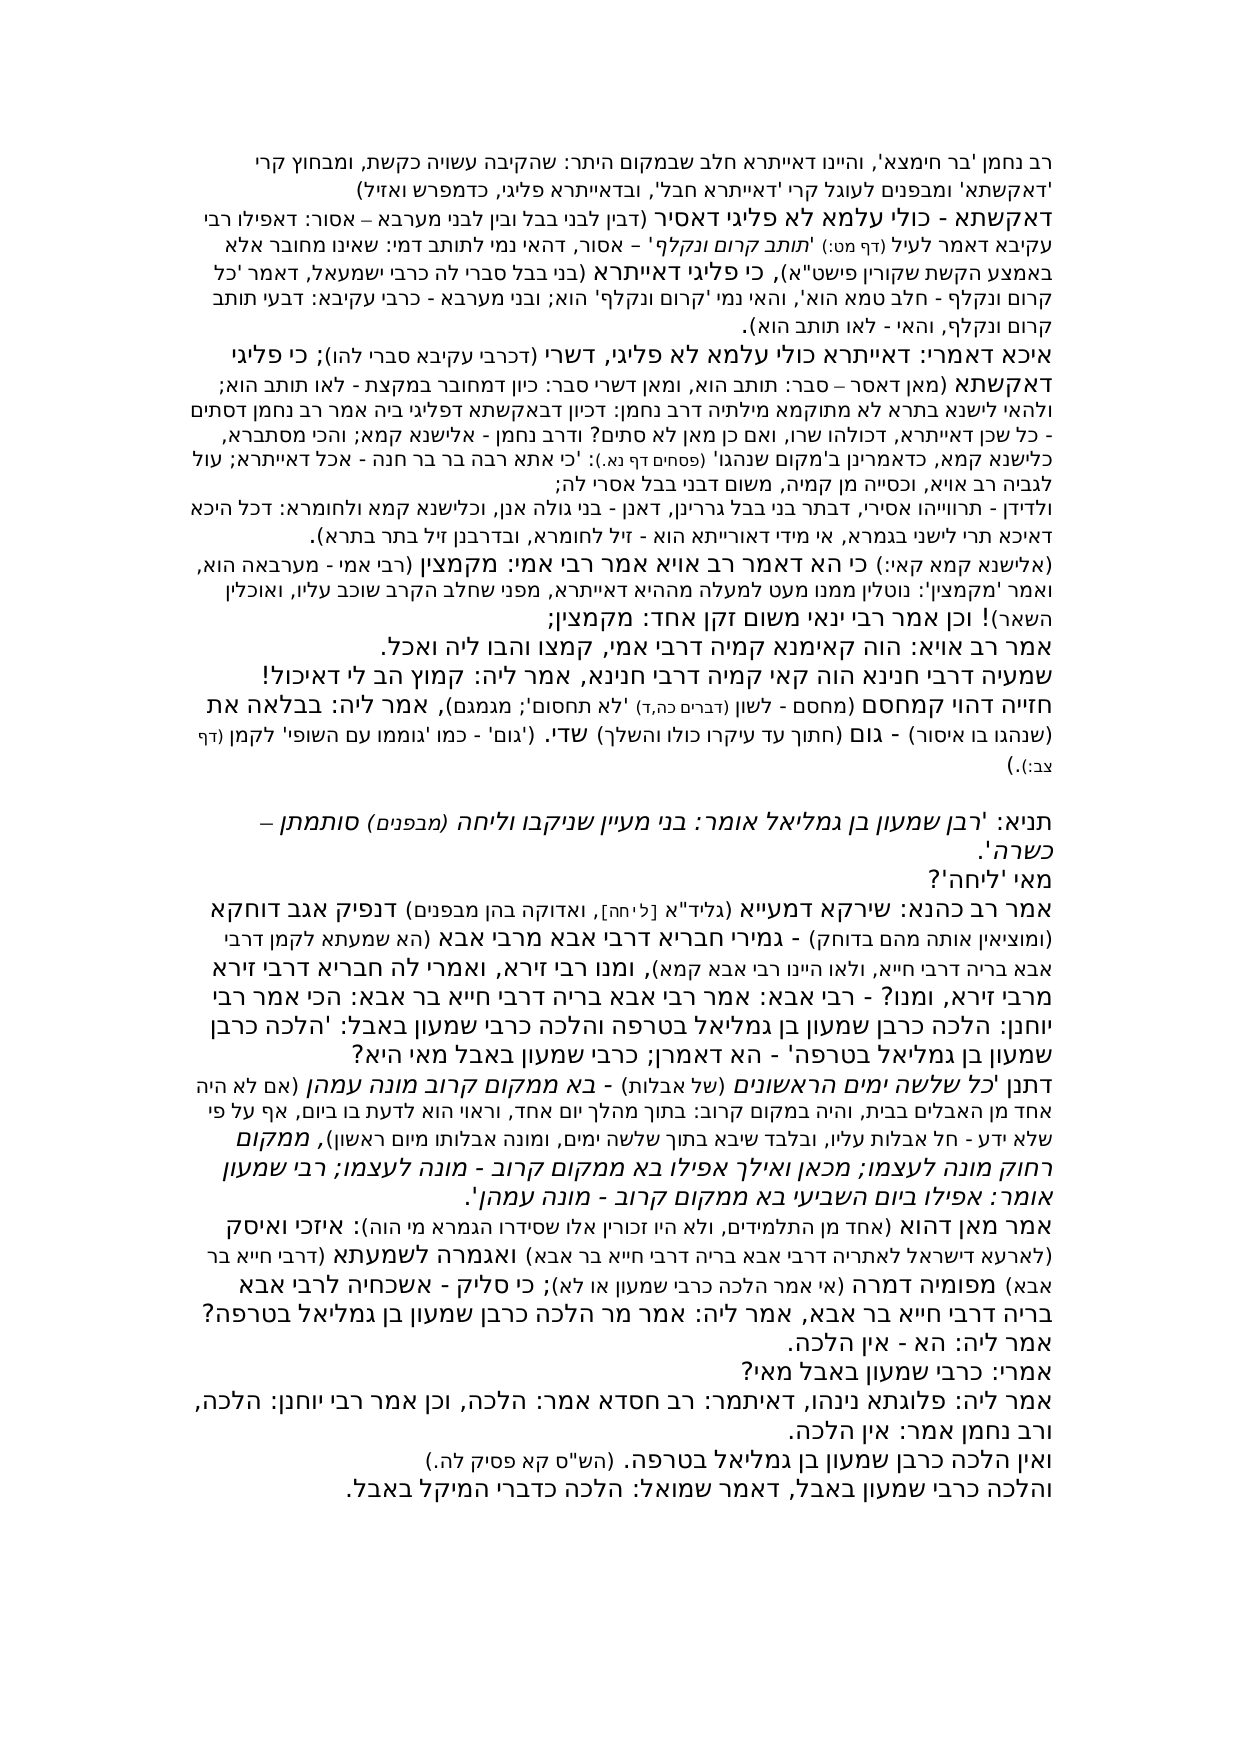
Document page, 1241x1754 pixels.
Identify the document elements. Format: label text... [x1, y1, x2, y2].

text (אלישנא קמא קאי:) כי הא דאמר רב אויא אמר רבי אמי: מקמצין (רבי אמי - מערבאה הוא, ואמר 'מקמצין': נוטלין ממנו מעט למעלה מההיא דאייתרא, מפני שחלב הקרב שוכב עליו, ואוכלין השאר)! וכן אמר רבי ינאי משום זקן אחד: מקמצין; [187, 549, 1053, 632]
text אמר רב אויא: הוה קאימנא קמיה דרבי אמי, קמצו והבו ליה ואכל. [187, 632, 1053, 661]
text דתנן 'כל שלשה ימים הראשונים (של אבלות) - בא ממקום קרוב מונה עמהן (אם לא היה אחד מן האבלים בבית, והיה במקום קרוב: בתוך מהלך יום אחד, וראוי הוא לדעת בו ביום, אף על פי שלא ידע - חל אבלות עליו, ובלבד שיבא בתוך שלשה ימים, ומונה אבלותו מיום ראשון), ממקום רחוק מונה לעצמו; מכאן ואילך אפילו בא ממקום קרוב - מונה לעצמו; רבי שמעון אומר: אפילו ביום השביעי בא ממקום קרוב - מונה עמהן'. [187, 1070, 1053, 1211]
text דאקשתא - כולי עלמא לא פליגי דאסיר (דבין לבני בבל ובין לבני מערבא – אסור: דאפילו רבי עקיבא דאמר לעיל (דף מט:) 'תותב קרום ונקלף' – אסור, דהאי נמי לתותב דמי: שאינו מחובר אלא באמצע הקשת שקורין פישט"א), כי פליגי דאייתרא (בני בבל סברי לה כרבי ישמעאל, דאמר 'כל קרום ונקלף - חלב טמא הוא', והאי נמי 'קרום ונקלף' הוא; ובני מערבא - כרבי עקיבא: דבעי תותב קרום ונקלף, והאי - לאו תותב הוא). [187, 203, 1053, 340]
text רב נחמן 'בר חימצא', והיינו דאייתרא חלב שבמקום היתר: שהקיבה עשויה כקשת, ומבחוץ קרי 'דאקשתא' ומבפנים לעוגל קרי 'דאייתרא חבל', ובדאייתרא פליגי, כדמפרש ואזיל) [187, 150, 1053, 203]
text ואין הלכה כרבן שמעון בן גמליאל בטרפה. (הש"ס קא פסיק לה.) [187, 1445, 1053, 1474]
text אמר ליה: פלוגתא נינהו, דאיתמר: רב חסדא אמר: הלכה, וכן אמר רבי יוחנן: הלכה, ורב נחמן אמר: אין הלכה. [187, 1387, 1053, 1445]
text אמר ליה: הא - אין הלכה. [187, 1328, 1053, 1357]
text אמר רב כהנא: שירקא דמעייא (גליד"א [ליחה], ואדוקה בהן מבפנים) דנפיק אגב דוחקא (ומוציאין אותה מהם בדוחק) - גמירי חבריא דרבי אבא מרבי אבא (הא שמעתא לקמן דרבי אבא בריה דרבי חייא, ולאו היינו רבי אבא קמא), ומנו רבי זירא, ואמרי לה חבריא דרבי זירא מרבי זירא, ומנו? - רבי אבא: אמר רבי אבא בריה דרבי חייא בר אבא: הכי אמר רבי יוחנן: הלכה כרבן שמעון בן גמליאל בטרפה והלכה כרבי שמעון באבל: 'הלכה כרבן שמעון בן גמליאל בטרפה' - הא דאמרן; כרבי שמעון באבל מאי היא? [187, 894, 1053, 1070]
text והלכה כרבי שמעון באבל, דאמר שמואל: הלכה כדברי המיקל באבל. [187, 1474, 1053, 1503]
text שמעיה דרבי חנינא הוה קאי קמיה דרבי חנינא, אמר ליה: קמוץ הב לי דאיכול! [187, 661, 1053, 690]
text מאי 'ליחה'? [187, 865, 1053, 894]
text אמרי: כרבי שמעון באבל מאי? [187, 1357, 1053, 1387]
text איכא דאמרי: דאייתרא כולי עלמא לא פליגי, דשרי (דכרבי עקיבא סברי להו); כי פליגי דאקשתא (מאן דאסר – סבר: תותב הוא, ומאן דשרי סבר: כיון דמחובר במקצת - לאו תותב הוא; ולהאי לישנא בתרא לא מתוקמא מילתיה דרב נחמן: דכיון דבאקשתא דפליגי ביה אמר רב נחמן דסתים - כל שכן דאייתרא, דכולהו שרו, ואם כן מאן לא סתים? ודרב נחמן - אלישנא קמא; והכי מסתברא, כלישנא קמא, כדאמרינן ב'מקום שנהגו' (פסחים דף נא.): 'כי אתא רבה בר בר חנה - אכל דאייתרא; עול לגביה רב אויא, וכסייה מן קמיה, משום דבני בבל אסרי לה; [187, 340, 1053, 496]
text תניא: 'רבן שמעון בן גמליאל אומר: בני מעיין שניקבו וליחה (מבפנים) סותמתן – כשרה'. [187, 807, 1053, 865]
text אמר מאן דהוא (אחד מן התלמידים, ולא היו זכורין אלו שסידרו הגמרא מי הוה): איזכי ואיסק (לארעא דישראל לאתריה דרבי אבא בריה דרבי חייא בר אבא) ואגמרה לשמעתא (דרבי חייא בר אבא) מפומיה דמרה (אי אמר הלכה כרבי שמעון או לא); כי סליק - אשכחיה לרבי אבא בריה דרבי חייא בר אבא, אמר ליה: אמר מר הלכה כרבן שמעון בן גמליאל בטרפה? [187, 1211, 1053, 1328]
text ולדידן - תרווייהו אסירי, דבתר בני בבל גררינן, דאנן - בני גולה אנן, וכלישנא קמא ולחומרא: דכל היכא דאיכא תרי לישני בגמרא, אי מידי דאורייתא הוא - זיל לחומרא, ובדרבנן זיל בתר בתרא). [187, 496, 1053, 549]
text חזייה דהוי קמחסם (מחסם - לשון (דברים כה,ד) 'לא תחסום'; מגמגם), אמר ליה: בבלאה את (שנהגו בו איסור) - גום (חתוך עד עיקרו כולו והשלך) שדי. ('גום' - כמו 'גוממו עם השופי' לקמן (דף צב:).) [187, 690, 1053, 778]
